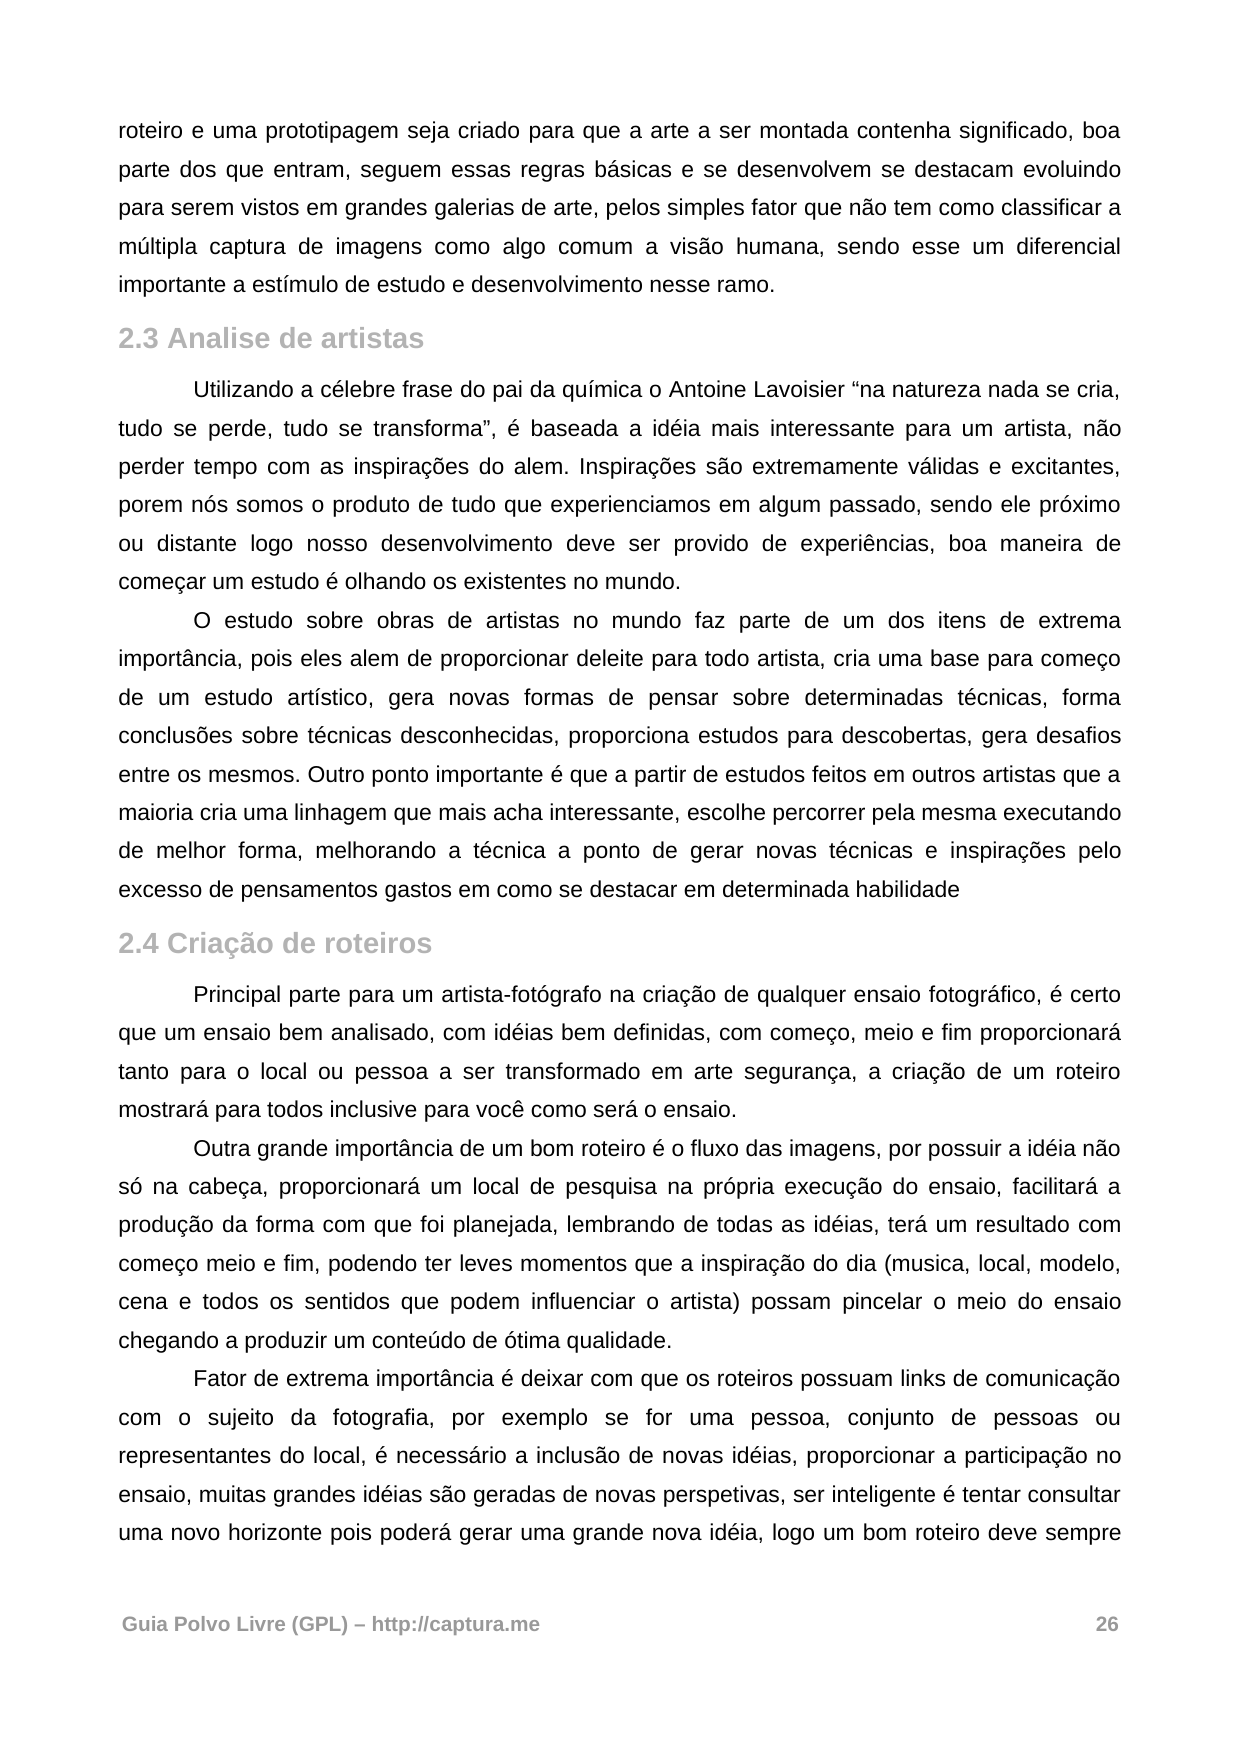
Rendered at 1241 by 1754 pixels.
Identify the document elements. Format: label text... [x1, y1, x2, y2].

text Utilizando a célebre frase do pai da química o Antoine Lavoisier “na natureza nada se cria, tudo se perde, tudo se transforma”, é baseada a idéia mais interessante para um artista, não perder tempo com as inspirações do alem. Inspirações são extremamente válidas e excitantes, porem nós somos o produto de tudo que experienciamos em algum passado, sendo ele próximo ou distante logo nosso desenvolvimento deve ser provido de experiências, boa maneira de começar um estudo é olhando os existentes no mundo. [118, 377, 1122, 595]
text Outra grande importância de um bom roteiro é o fluxo das imagens, por possuir a idéia não só na cabeça, proporcionará um local de pesquisa na própria execução do ensaio, facilitará a produção da forma com que foi planejada, lembrando de todas as idéias, terá um resultado com começo meio e fim, podendo ter leves momentos que a inspiração do dia (musica, local, modelo, cena e todos os sentidos que podem influenciar o artista) possam pincelar o meio do ensaio chegando a produzir um conteúdo de ótima qualidade. [118, 1135, 1122, 1353]
text roteiro e uma prototipagem seja criado para que a arte a ser montada contenha significado, boa parte dos que entram, seguem essas regras básicas e se desenvolvem se destacam evoluindo para serem vistos em grandes galerias de arte, pelos simples fator que não tem como classificar a múltipla captura de imagens como algo comum a visão humana, sendo esse um diferencial importante a estímulo de estudo e desenvolvimento nesse ramo. [118, 118, 1122, 297]
text Fator de extrema importância é deixar com que os roteiros possuam links de comunicação com o sujeito da fotografia, por exemplo se for uma pessoa, conjunto de pessoas ou representantes do local, é necessário a inclusão de novas idéias, proporcionar a participação no ensaio, muitas grandes idéias são geradas de novas perspetivas, ser inteligente é tentar consultar uma novo horizonte pois poderá gerar uma grande nova idéia, logo um bom roteiro deve sempre [118, 1366, 1122, 1545]
text O estudo sobre obras de artistas no mundo faz parte de um dos itens de extrema importância, pois eles alem de proporcionar deleite para todo artista, cria uma base para começo de um estudo artístico, gera novas formas de pensar sobre determinadas técnicas, forma conclusões sobre técnicas desconhecidas, proporciona estudos para descobertas, gera desafios entre os mesmos. Outro ponto importante é que a partir de estudos feitos em outros artistas que a maioria cria uma linhagem que mais acha interessante, escolhe percorrer pela mesma executando de melhor forma, melhorando a técnica a ponto de gerar novas técnicas e inspirações pelo excesso de pensamentos gastos em como se destacar em determinada habilidade [118, 607, 1122, 902]
subtitle 2.4 Criação de roteiros [118, 927, 1122, 959]
text Principal parte para um artista-fotógrafo na criação de qualquer ensaio fotográfico, é certo que um ensaio bem analisado, com idéias bem definidas, com começo, meio e fim proporcionará tanto para o local ou pessoa a ser transformado em arte segurança, a criação de um roteiro mostrará para todos inclusive para você como será o ensaio. [118, 982, 1122, 1122]
subtitle 2.3 Analise de artistas [118, 322, 1122, 355]
